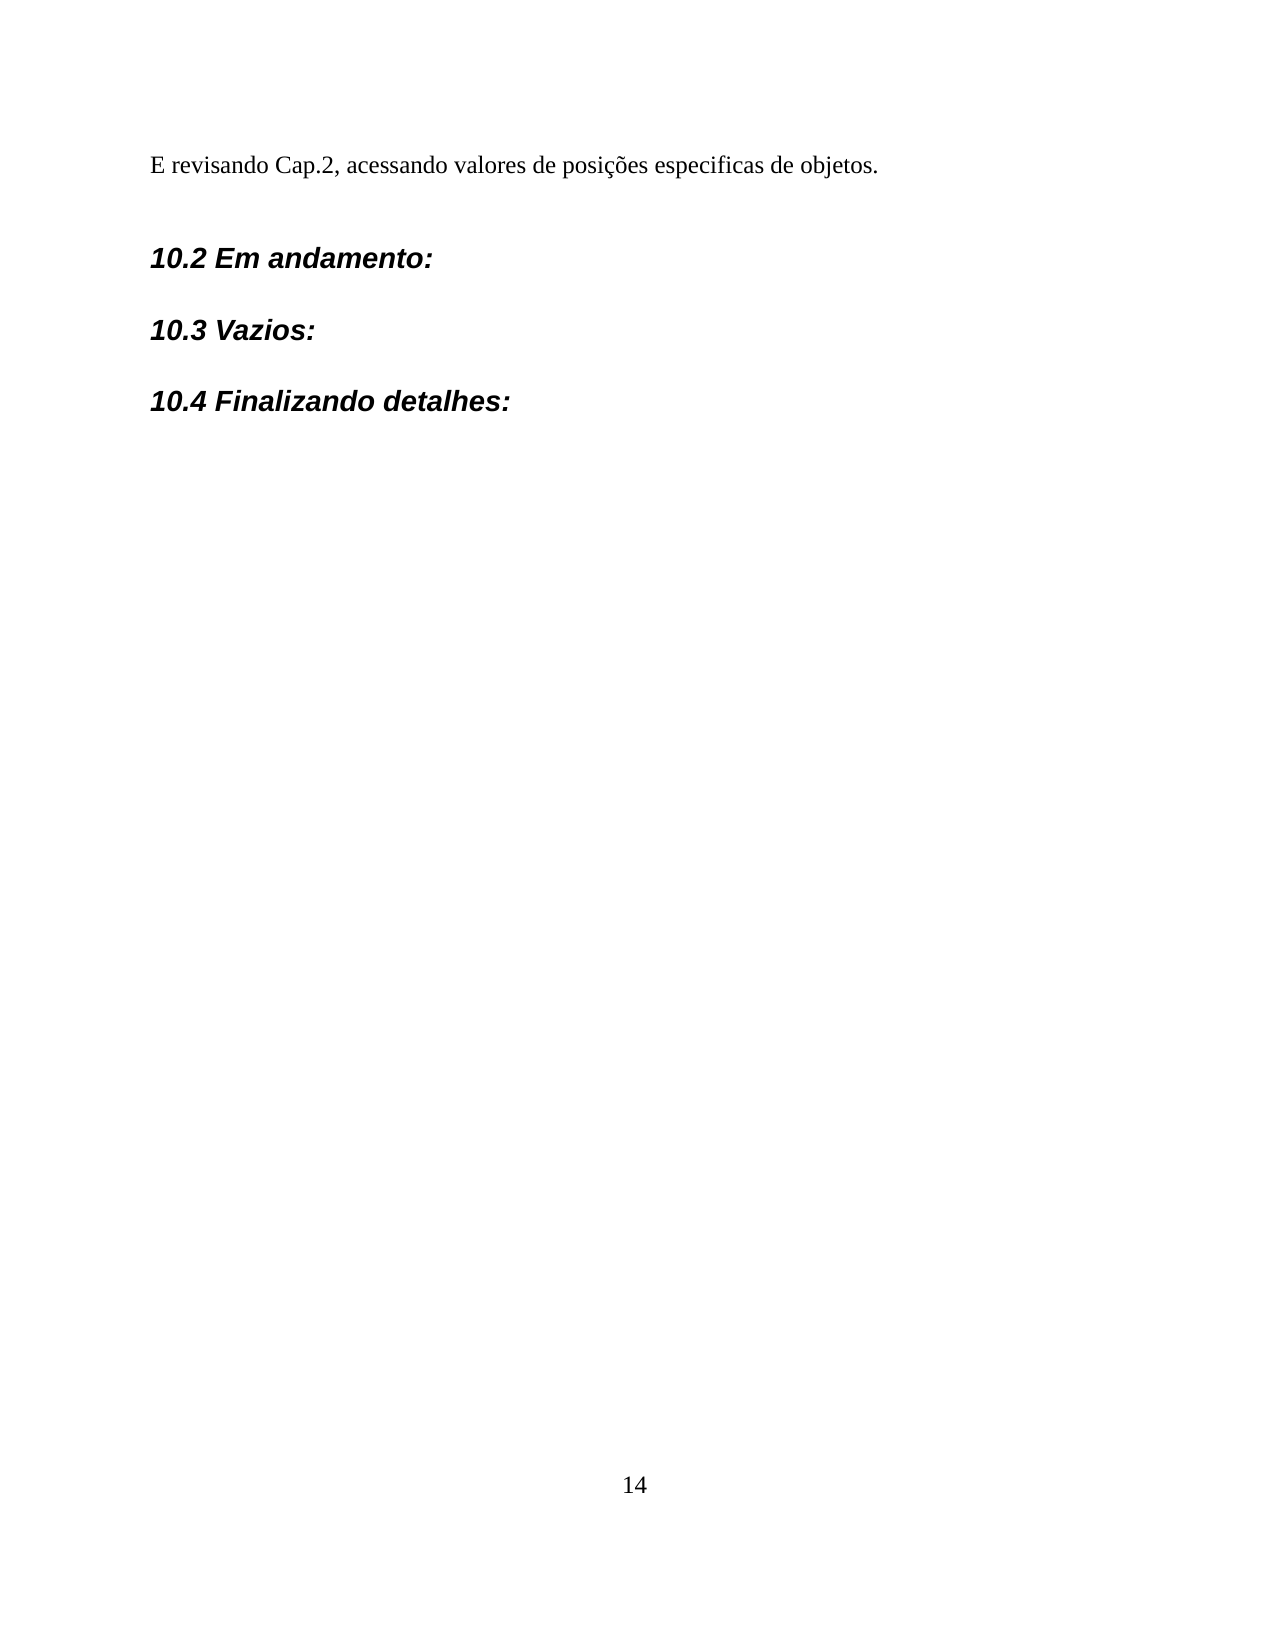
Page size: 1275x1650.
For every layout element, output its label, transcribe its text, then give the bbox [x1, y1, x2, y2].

subtitle 10.2 Em andamento: [150, 241, 1125, 275]
text E revisando Cap.2, acessando valores de posições especificas de objetos. [150, 150, 1125, 207]
subtitle 10.4 Finalizando detalhes: [150, 383, 1125, 417]
subtitle 10.3 Vazios: [150, 312, 1125, 346]
